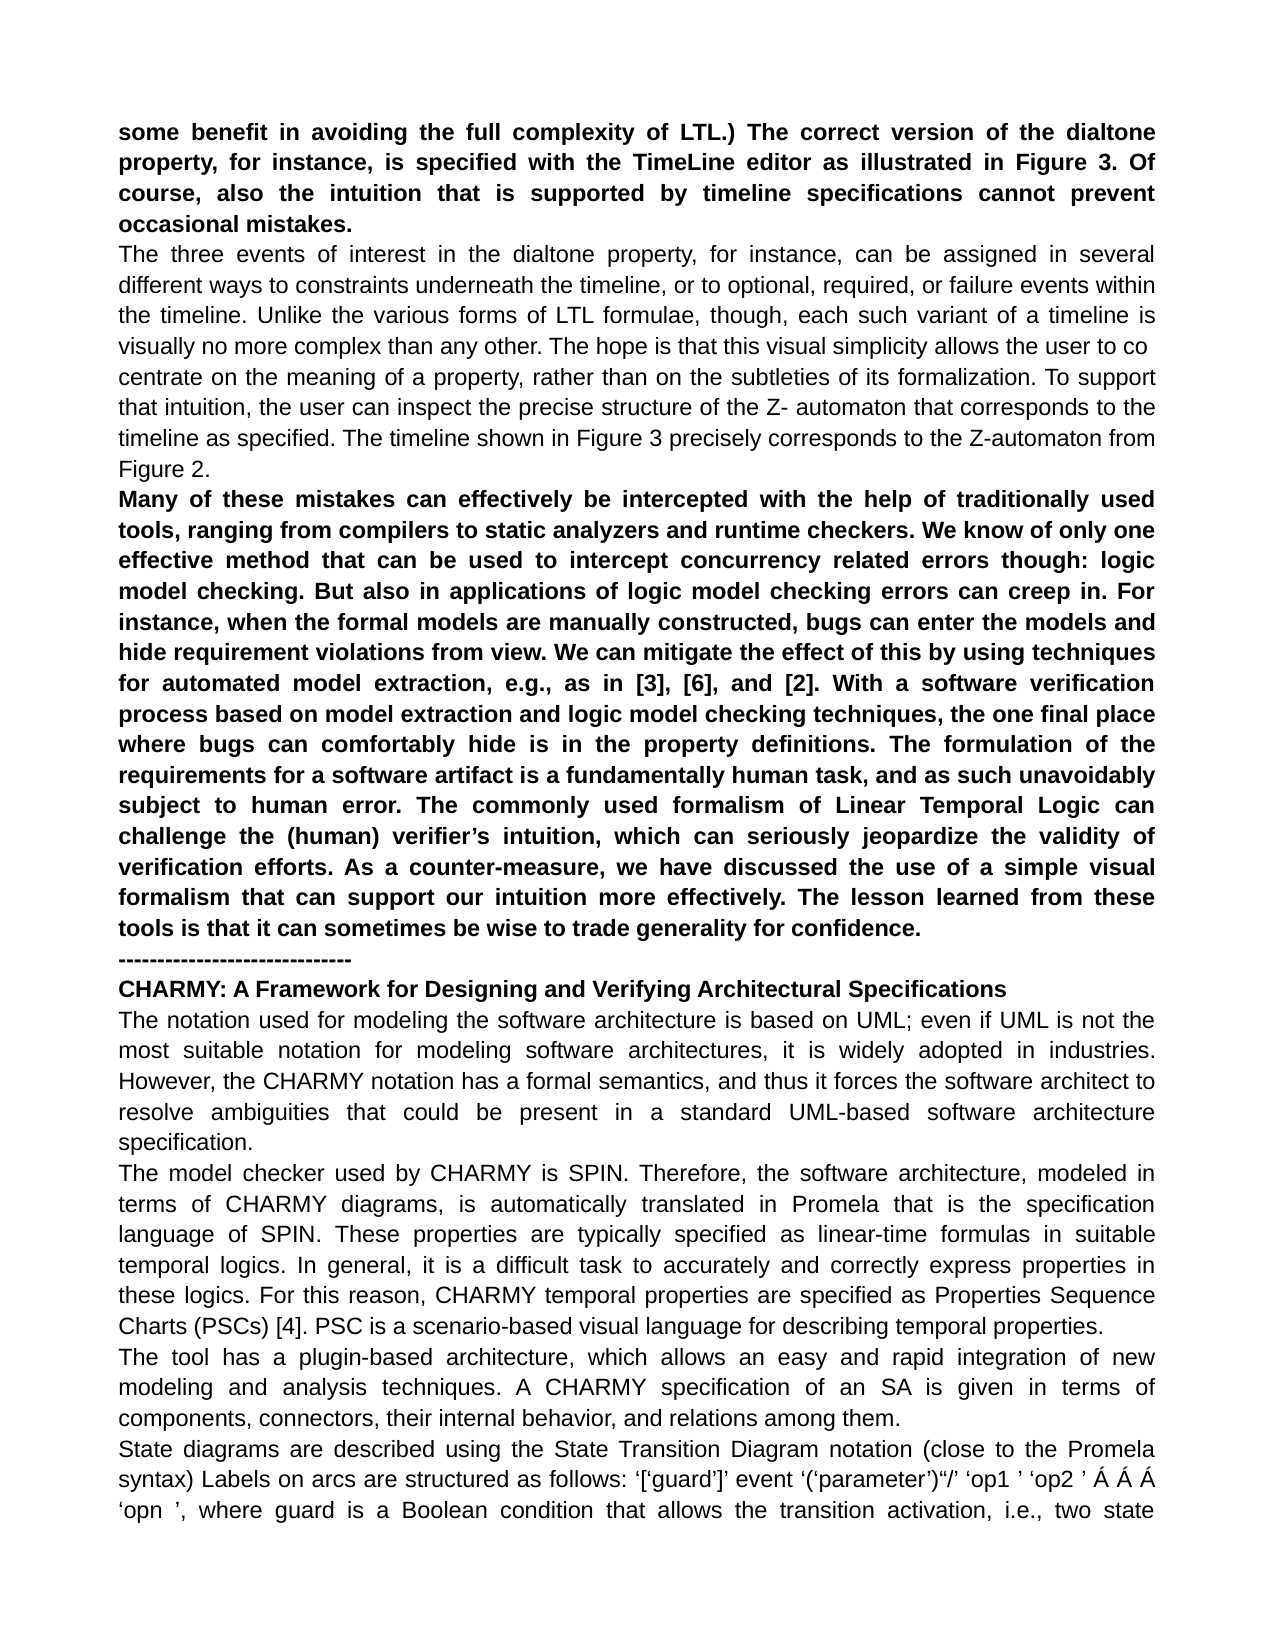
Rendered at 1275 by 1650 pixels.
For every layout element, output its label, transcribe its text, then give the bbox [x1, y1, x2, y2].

text Many of these mistakes can effectively be intercepted with the help of traditionally used tools, ranging from compilers to static analyzers and runtime checkers. We know of only one effective method that can be used to intercept concurrency related errors though: logic model checking. But also in applications of logic model checking errors can creep in. For instance, when the formal models are manually constructed, bugs can enter the models and hide requirement violations from view. We can mitigate the effect of this by using techniques for automated model extraction, e.g., as in [3], [6], and [2]. With a software verification process based on model extraction and logic model checking techniques, the one final place where bugs can comfortably hide is in the property definitions. The formulation of the requirements for a software artifact is a fundamentally human task, and as such unavoidably subject to human error. The commonly used formalism of Linear Temporal Logic can challenge the (human) verifier’s intuition, which can seriously jeopardize the validity of verification efforts. As a counter-measure, we have discussed the use of a simple visual formalism that can support our intuition more effectively. The lesson learned from these tools is that it can sometimes be wise to trade generality for confidence. [118, 486, 1157, 941]
text some benefit in avoiding the full complexity of LTL.) The correct version of the dialtone property, for instance, is specified with the TimeLine editor as illustrated in Figure 3. Of course, also the intuition that is supported by timeline specifications cannot prevent occasional mistakes. [118, 118, 1157, 237]
text The model checker used by CHARMY is SPIN. Therefore, the software architecture, modeled in terms of CHARMY diagrams, is automatically translated in Promela that is the specification language of SPIN. These properties are typically specified as linear-time formulas in suitable temporal logics. In general, it is a difficult task to accurately and correctly express properties in these logics. For this reason, CHARMY temporal properties are specified as Properties Sequence Charts (PSCs) [4]. PSC is a scenario-based visual language for describing temporal properties. [118, 1159, 1157, 1339]
text State diagrams are described using the State Transition Diagram notation (close to the Promela syntax) Labels on arcs are structured as follows: ‘[‘guard’]’ event ‘(‘parameter’)“/’ ‘op1 ’ ‘op2 ’ Á Á Á ‘opn ’, where guard is a Boolean condition that allows the transition activation, i.e., two state [118, 1435, 1157, 1523]
text The three events of interest in the dialtone property, for instance, can be assigned in several different ways to constraints underneath the timeline, or to optional, required, or failure events within the timeline. Unlike the various forms of LTL formulae, though, each such variant of a timeline is visually no more complex than any other. The hope is that this visual simplicity allows the user to co [118, 241, 1157, 359]
text The tool has a plugin-based architecture, which allows an easy and rapid integration of new modeling and analysis techniques. A CHARMY specification of an SA is given in terms of components, connectors, their internal behavior, and relations among them. [118, 1343, 1157, 1431]
text ------------------------------ [118, 945, 1157, 972]
text The notation used for modeling the software architecture is based on UML; even if UML is not the most suitable notation for modeling software architectures, it is widely adopted in industries. However, the CHARMY notation has a formal semantics, and thus it forces the software architect to resolve ambiguities that could be present in a standard UML-based software architecture specification. [118, 1006, 1157, 1156]
text centrate on the meaning of a property, rather than on the subtleties of its formalization. To support that intuition, the user can inspect the precise structure of the Z- automaton that corresponds to the timeline as specified. The timeline shown in Figure 3 precisely corresponds to the Z-automaton from Figure 2. [118, 363, 1157, 482]
text CHARMY: A Framework for Designing and Verifying Architectural Specifications [118, 976, 1157, 1002]
